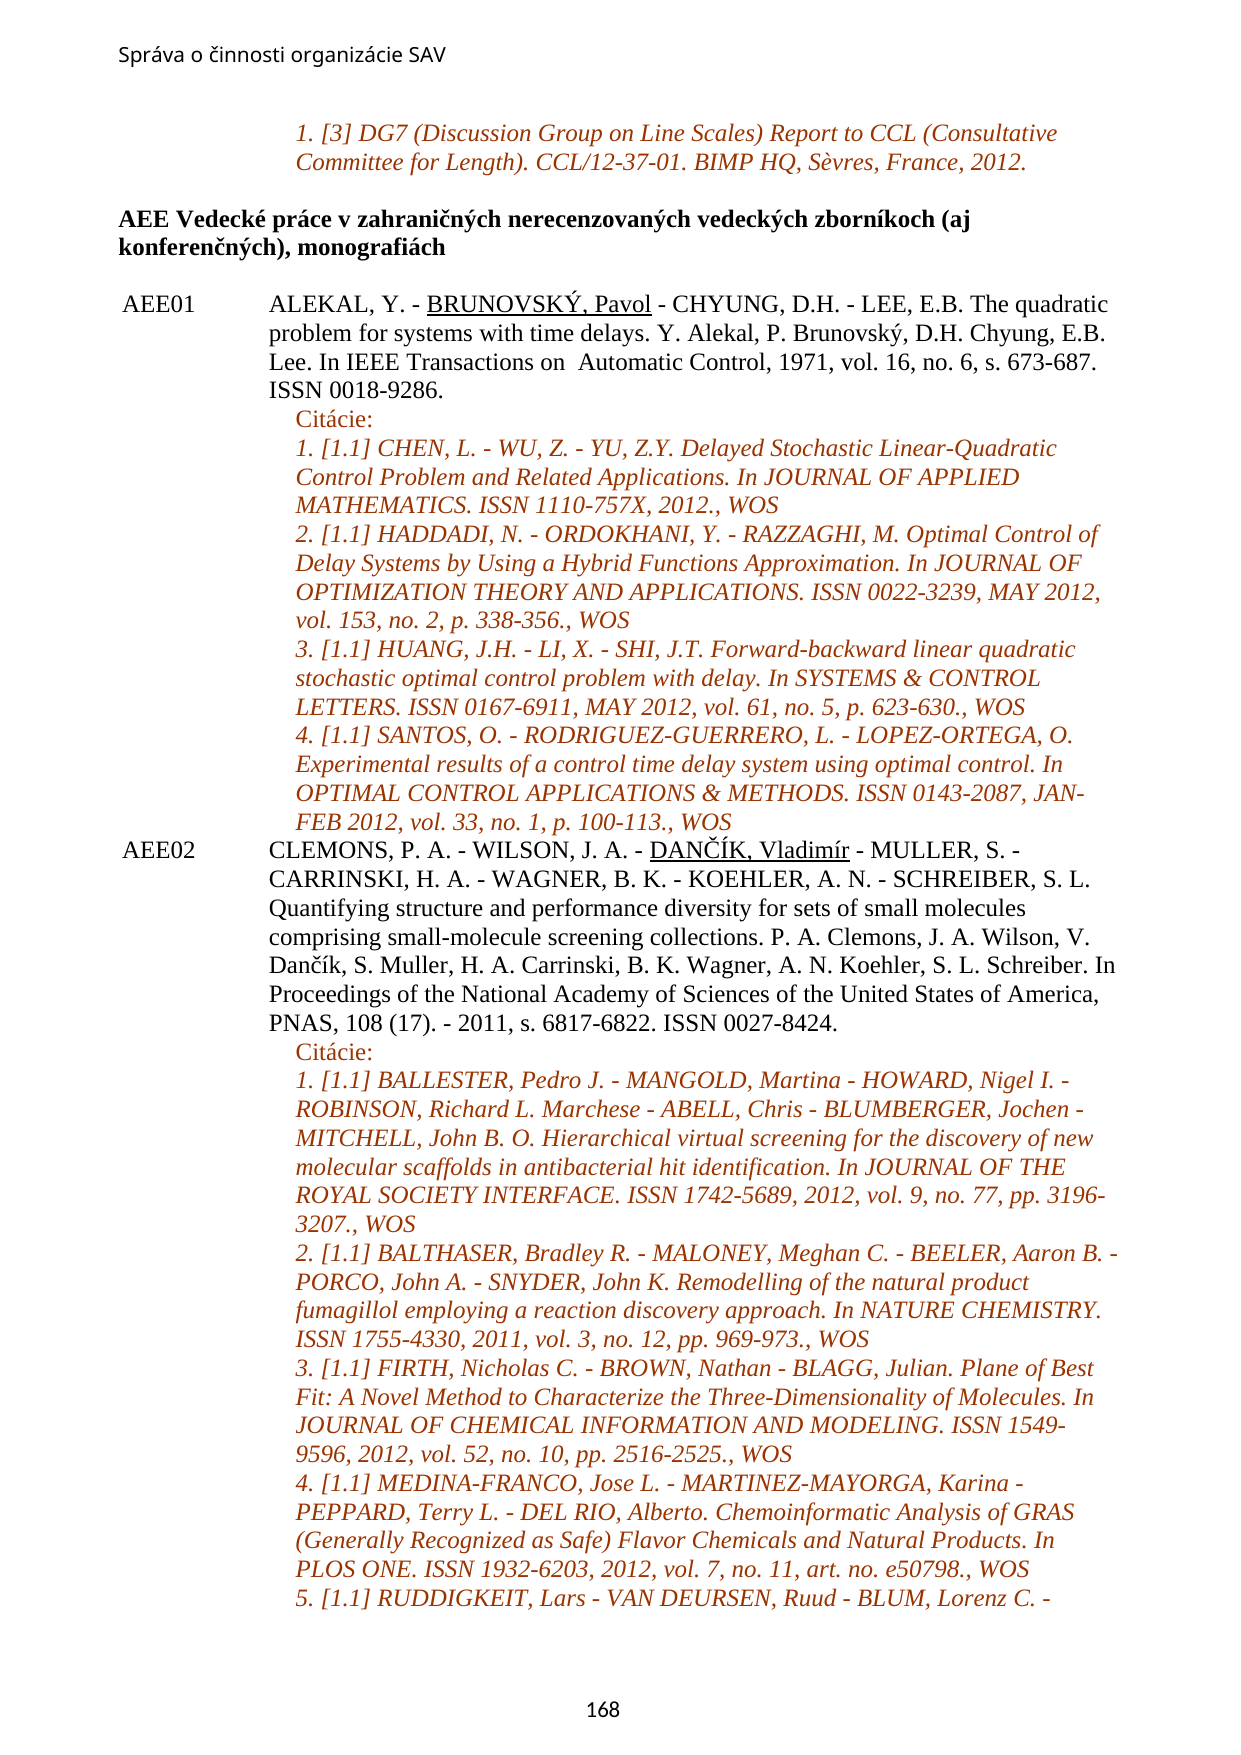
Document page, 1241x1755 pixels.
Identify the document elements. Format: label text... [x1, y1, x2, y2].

text 3. [1.1] HUANG, J.H. - LI, X. - SHI, J.T. Forward-backward linear quadratic stochastic optimal control problem with delay. In SYSTEMS & CONTROL LETTERS. ISSN 0167-6911, MAY 2012, vol. 61, no. 5, p. 623-630., WOS [295, 634, 1122, 720]
text 2. [1.1] BALTHASER, Bradley R. - MALONEY, Meghan C. - BEELER, Aaron B. - PORCO, John A. - SNYDER, John K. Remodelling of the natural product fumagillol employing a reaction discovery approach. In NATURE CHEMISTRY. ISSN 1755-4330, 2011, vol. 3, no. 12, pp. 969-973., WOS [295, 1238, 1122, 1353]
text 1. [1.1] BALLESTER, Pedro J. - MANGOLD, Martina - HOWARD, Nigel I. - ROBINSON, Richard L. Marchese - ABELL, Chris - BLUMBERGER, Jochen - MITCHELL, John B. O. Hierarchical virtual screening for the discovery of new molecular scaffolds in antibacterial hit identification. In JOURNAL OF THE ROYAL SOCIETY INTERFACE. ISSN 1742-5689, 2012, vol. 9, no. 77, pp. 3196-3207., WOS [295, 1065, 1122, 1238]
text Citácie: [295, 404, 1122, 433]
table_header ALEKAL, Y. - BRUNOVSKÝ, Pavol - CHYUNG, D.H. - LEE, E.B. The quadratic problem for systems with time delays. Y. Alekal, P. Brunovský, D.H. Chyung, E.B. Lee. In IEEE Transactions on Automatic Control, 1971, vol. 16, no. 6, s. 673-687. ISSN 0018-9286. [269, 289, 1122, 404]
text 4. [1.1] MEDINA-FRANCO, Jose L. - MARTINEZ-MAYORGA, Karina - PEPPARD, Terry L. - DEL RIO, Alberto. Chemoinformatic Analysis of GRAS (Generally Recognized as Safe) Flavor Chemicals and Natural Products. In PLOS ONE. ISSN 1932-6203, 2012, vol. 7, no. 11, art. no. e50798., WOS [295, 1468, 1122, 1583]
text 4. [1.1] SANTOS, O. - RODRIGUEZ-GUERRERO, L. - LOPEZ-ORTEGA, O. Experimental results of a control time delay system using optimal control. In OPTIMAL CONTROL APPLICATIONS & METHODS. ISSN 0143-2087, JAN-FEB 2012, vol. 33, no. 1, p. 100-113., WOS [295, 720, 1122, 835]
text 5. [1.1] RUDDIGKEIT, Lars - VAN DEURSEN, Ruud - BLUM, Lorenz C. [295, 1583, 1122, 1612]
text 2. [1.1] HADDADI, N. - ORDOKHANI, Y. - RAZZAGHI, M. Optimal Control of Delay Systems by Using a Hybrid Functions Approximation. In JOURNAL OF OPTIMIZATION THEORY AND APPLICATIONS. ISSN 0022-3239, MAY 2012, vol. 153, no. 2, p. 338-356., WOS [295, 519, 1122, 634]
table_header CLEMONS, P. A. - WILSON, J. A. - DANČÍK, Vladimír - MULLER, S. - CARRINSKI, H. A. - WAGNER, B. K. - KOEHLER, A. N. - SCHREIBER, S. L. Quantifying structure and performance diversity for sets of small molecules comprising small-molecule screening collections. P. A. Clemons, J. A. Wilson, V. Dančík, S. Muller, H. A. Carrinski, B. K. Wagner, A. N. Koehler, S. L. Schreiber. In Proceedings of the National Academy of Sciences of the United States of America, PNAS, 108 (17). - 2011, s. 6817-6822. ISSN 0027-8424. [269, 835, 1122, 1037]
text 1. [3] DG7 (Discussion Group on Line Scales) Report to CCL (Consultative Committee for Length). CCL/12-37-01. BIMP HQ, Sèvres, France, 2012. [295, 118, 1122, 204]
table_header AEE02 [122, 835, 269, 1037]
table_header AEE01 [122, 289, 269, 404]
text AEE Vedecké práce v zahraničných nerecenzovaných vedeckých zborníkoch (aj konferenčných), monografiách [118, 204, 1122, 289]
text 1. [1.1] CHEN, L. - WU, Z. - YU, Z.Y. Delayed Stochastic Linear-Quadratic Control Problem and Related Applications. In JOURNAL OF APPLIED MATHEMATICS. ISSN 1110-757X, 2012., WOS [295, 433, 1122, 519]
text 3. [1.1] FIRTH, Nicholas C. - BROWN, Nathan - BLAGG, Julian. Plane of Best Fit: A Novel Method to Characterize the Three-Dimensionality of Molecules. In JOURNAL OF CHEMICAL INFORMATION AND MODELING. ISSN 1549-9596, 2012, vol. 52, no. 10, pp. 2516-2525., WOS [295, 1353, 1122, 1468]
text Citácie: [295, 1037, 1122, 1065]
